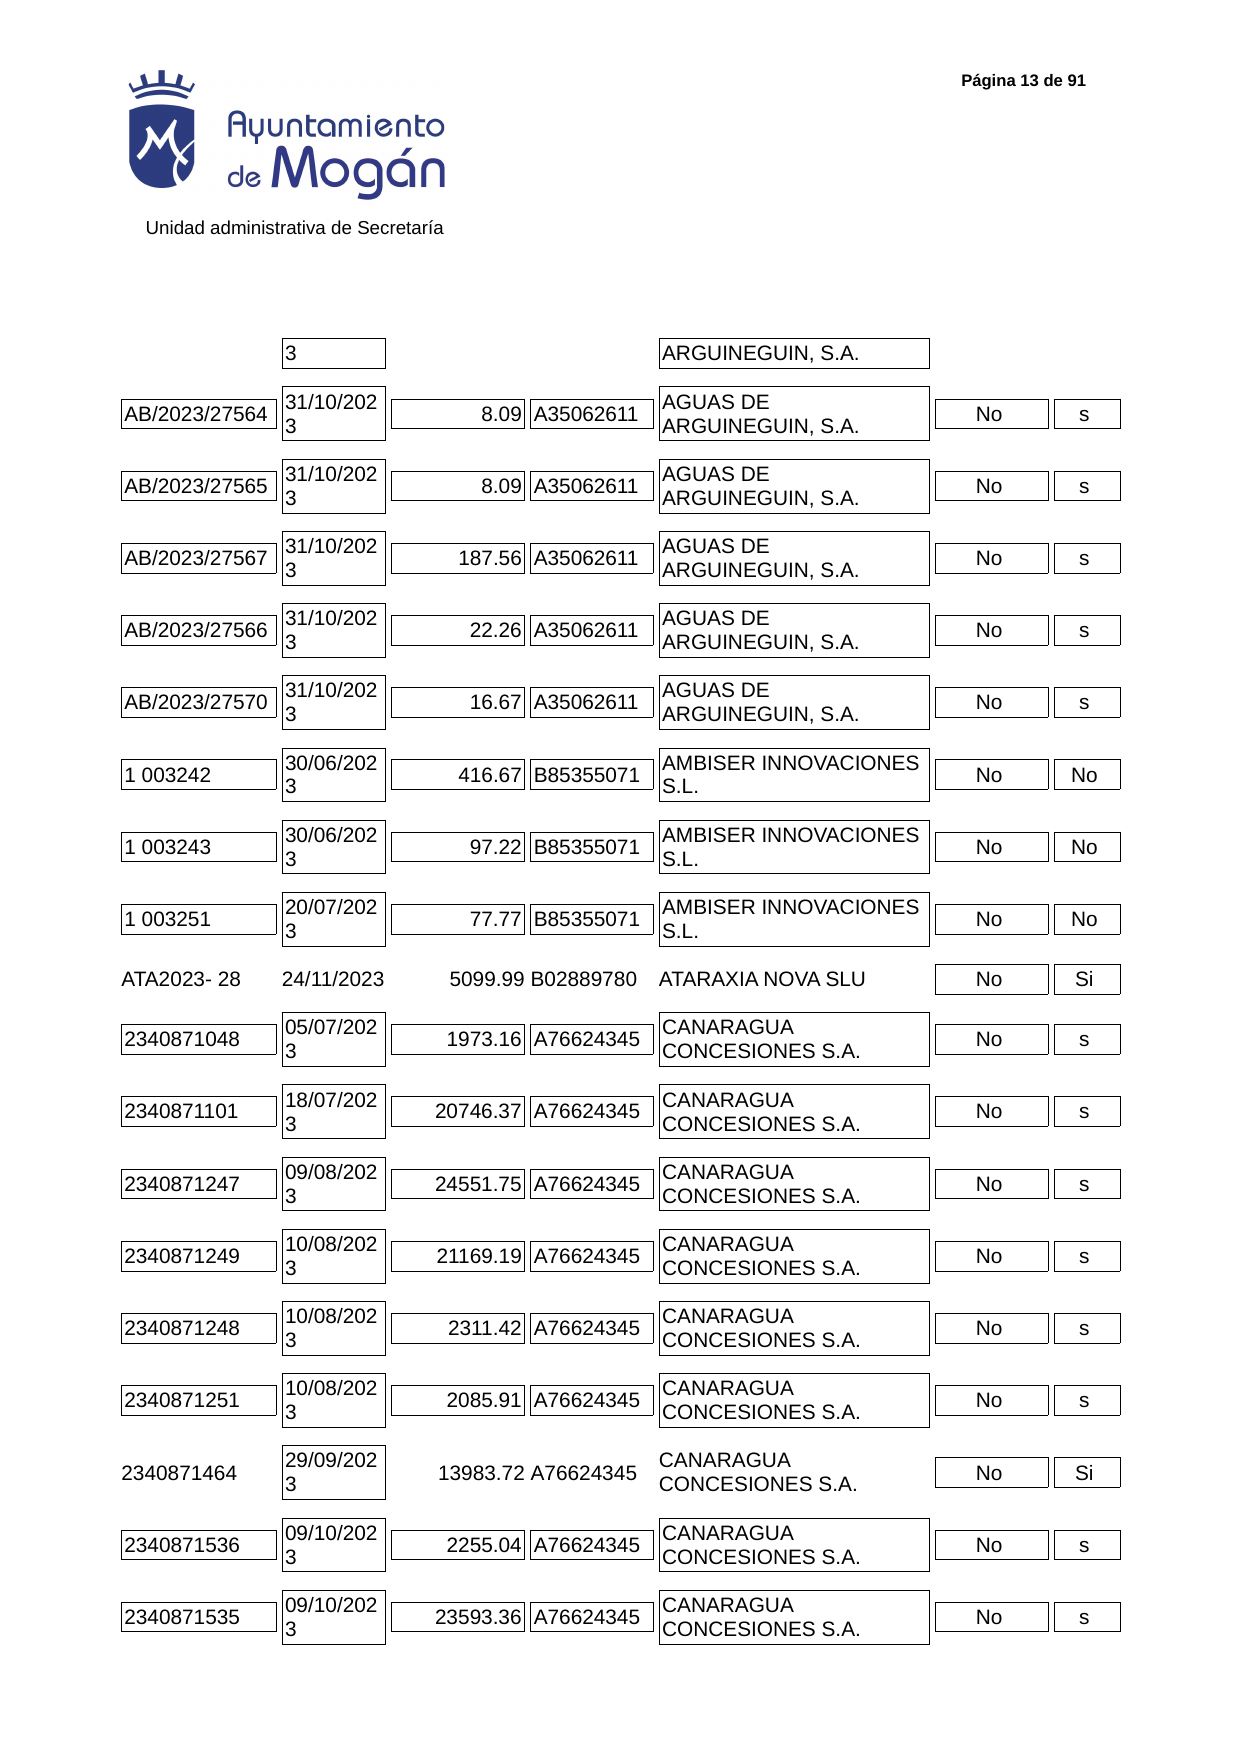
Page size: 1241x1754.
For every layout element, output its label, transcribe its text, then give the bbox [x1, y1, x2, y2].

table_cell 2340871536 [118, 1515, 279, 1587]
table_cell A76624345 [528, 1443, 656, 1514]
table_cell 10/08/2023 [279, 1298, 388, 1370]
table_cell No [933, 745, 1051, 817]
table_cell 2340871101 [118, 1081, 279, 1154]
table_cell CANARAGUA CONCESIONES S.A. [656, 1081, 932, 1154]
table_cell No [1051, 745, 1123, 817]
table_cell 23593,36 [389, 1587, 527, 1659]
table_cell AGUAS DE ARGUINEGUIN, S.A. [656, 384, 932, 456]
table_cell 21169,19 [389, 1226, 527, 1298]
table_cell No [933, 672, 1051, 744]
table_cell 2340871249 [118, 1226, 279, 1298]
table_cell s [1051, 1515, 1123, 1587]
table_cell 31/10/2023 [279, 456, 388, 528]
table_cell A76624345 [528, 1587, 656, 1659]
table_cell s [1051, 1587, 1123, 1659]
table_cell s [1051, 600, 1123, 672]
table_cell s [1051, 384, 1123, 456]
table_cell A76624345 [528, 1154, 656, 1226]
table_cell s [1051, 1081, 1123, 1154]
table_cell 24/11/2023 [279, 961, 388, 1009]
table_cell 31/10/2023 [279, 528, 388, 600]
table_cell 8,09 [389, 384, 527, 456]
table_cell CANARAGUA CONCESIONES S.A. [656, 1298, 932, 1370]
table_cell s [1051, 1226, 1123, 1298]
table_cell 2311,42 [389, 1298, 527, 1370]
table_cell 18/07/2023 [279, 1081, 388, 1154]
table_cell 22,26 [389, 600, 527, 672]
table_cell s [1051, 1370, 1123, 1442]
table_cell No [933, 1443, 1051, 1514]
table_cell No [933, 1081, 1051, 1154]
table_cell A76624345 [528, 1370, 656, 1442]
table_cell 416,67 [389, 745, 527, 817]
table_cell 2340871048 [118, 1009, 279, 1081]
table_cell 20/07/2023 [279, 889, 388, 961]
table_cell s [1051, 1009, 1123, 1081]
table_cell Si [1051, 1443, 1123, 1514]
table_cell 2255,04 [389, 1515, 527, 1587]
table_cell AB/2023/27567 [118, 528, 279, 600]
table_cell 30/06/2023 [279, 817, 388, 889]
table_cell No [933, 1154, 1051, 1226]
table_cell No [933, 817, 1051, 889]
table_cell [933, 335, 1051, 383]
table_cell [1051, 335, 1123, 383]
table_cell 31/10/2023 [279, 672, 388, 744]
table_cell 1 003251 [118, 889, 279, 961]
table_cell 09/08/2023 [279, 1154, 388, 1226]
table_cell 30/06/2023 [279, 745, 388, 817]
table_cell 1973,16 [389, 1009, 527, 1081]
table_cell 2340871464 [118, 1443, 279, 1514]
table_cell 20746,37 [389, 1081, 527, 1154]
table_cell No [933, 1515, 1051, 1587]
table_cell 10/08/2023 [279, 1226, 388, 1298]
table_cell 3 [279, 335, 388, 383]
table_cell 2340871247 [118, 1154, 279, 1226]
table_cell CANARAGUA CONCESIONES S.A. [656, 1370, 932, 1442]
table_cell 1 003243 [118, 817, 279, 889]
table_cell s [1051, 456, 1123, 528]
table_cell A76624345 [528, 1081, 656, 1154]
table_cell A35062611 [528, 672, 656, 744]
table_cell No [933, 1226, 1051, 1298]
table_cell [118, 335, 279, 383]
table_cell s [1051, 528, 1123, 600]
table_cell B85355071 [528, 889, 656, 961]
table_cell No [933, 1370, 1051, 1442]
table_cell B85355071 [528, 817, 656, 889]
table_cell A35062611 [528, 384, 656, 456]
table_cell 24551,75 [389, 1154, 527, 1226]
table_cell s [1051, 672, 1123, 744]
table_cell 29/09/2023 [279, 1443, 388, 1514]
table_cell 2340871251 [118, 1370, 279, 1442]
table_cell 13983,72 [389, 1443, 527, 1514]
table_cell A76624345 [528, 1298, 656, 1370]
table_cell AB/2023/27570 [118, 672, 279, 744]
table_cell AMBISER INNOVACIONES S.L. [656, 817, 932, 889]
table_cell AB/2023/27566 [118, 600, 279, 672]
table_cell ATARAXIA NOVA SLU [656, 961, 932, 1009]
table_cell No [933, 384, 1051, 456]
table_cell AMBISER INNOVACIONES S.L. [656, 745, 932, 817]
table_cell A35062611 [528, 456, 656, 528]
table_cell No [933, 961, 1051, 1009]
table_cell 10/08/2023 [279, 1370, 388, 1442]
table_cell 2085,91 [389, 1370, 527, 1442]
table_cell 187,56 [389, 528, 527, 600]
table_cell AB/2023/27564 [118, 384, 279, 456]
table_cell No [1051, 817, 1123, 889]
table_cell No [933, 456, 1051, 528]
table_cell ARGUINEGUIN, S.A. [656, 335, 932, 383]
table_cell 2340871535 [118, 1587, 279, 1659]
table_cell AGUAS DE ARGUINEGUIN, S.A. [656, 600, 932, 672]
table_cell 5099,99 [389, 961, 527, 1009]
table_cell AB/2023/27565 [118, 456, 279, 528]
table_cell 09/10/2023 [279, 1515, 388, 1587]
table_cell A35062611 [528, 600, 656, 672]
table_cell AMBISER INNOVACIONES S.L. [656, 889, 932, 961]
table_cell No [1051, 889, 1123, 961]
table_cell 77,77 [389, 889, 527, 961]
table_cell CANARAGUA CONCESIONES S.A. [656, 1443, 932, 1514]
table_cell No [933, 1298, 1051, 1370]
picture [128, 70, 445, 206]
table_cell B02889780 [528, 961, 656, 1009]
table_cell No [933, 1587, 1051, 1659]
table_cell Si [1051, 961, 1123, 1009]
table_cell No [933, 889, 1051, 961]
table_cell CANARAGUA CONCESIONES S.A. [656, 1226, 932, 1298]
table_cell 16,67 [389, 672, 527, 744]
table_cell 09/10/2023 [279, 1587, 388, 1659]
table_cell ATA2023- 28 [118, 961, 279, 1009]
table_cell A76624345 [528, 1515, 656, 1587]
table_cell A35062611 [528, 528, 656, 600]
table_cell CANARAGUA CONCESIONES S.A. [656, 1515, 932, 1587]
table_cell A76624345 [528, 1226, 656, 1298]
table_cell CANARAGUA CONCESIONES S.A. [656, 1154, 932, 1226]
table_cell [528, 335, 656, 383]
table_cell 8,09 [389, 456, 527, 528]
table_cell 97,22 [389, 817, 527, 889]
table_cell 31/10/2023 [279, 384, 388, 456]
table_cell s [1051, 1298, 1123, 1370]
table_cell B85355071 [528, 745, 656, 817]
table_cell AGUAS DE ARGUINEGUIN, S.A. [656, 528, 932, 600]
table_cell CANARAGUA CONCESIONES S.A. [656, 1009, 932, 1081]
table_cell A76624345 [528, 1009, 656, 1081]
table_cell 05/07/2023 [279, 1009, 388, 1081]
table_cell No [933, 528, 1051, 600]
table_cell AGUAS DE ARGUINEGUIN, S.A. [656, 456, 932, 528]
table_cell CANARAGUA CONCESIONES S.A. [656, 1587, 932, 1659]
table_cell 83,96 [389, 335, 527, 383]
table_cell No [933, 600, 1051, 672]
table_cell AGUAS DE ARGUINEGUIN, S.A. [656, 672, 932, 744]
table_cell No [933, 1009, 1051, 1081]
table_cell 31/10/2023 [279, 600, 388, 672]
table_cell 2340871248 [118, 1298, 279, 1370]
table_cell s [1051, 1154, 1123, 1226]
table_cell 1 003242 [118, 745, 279, 817]
